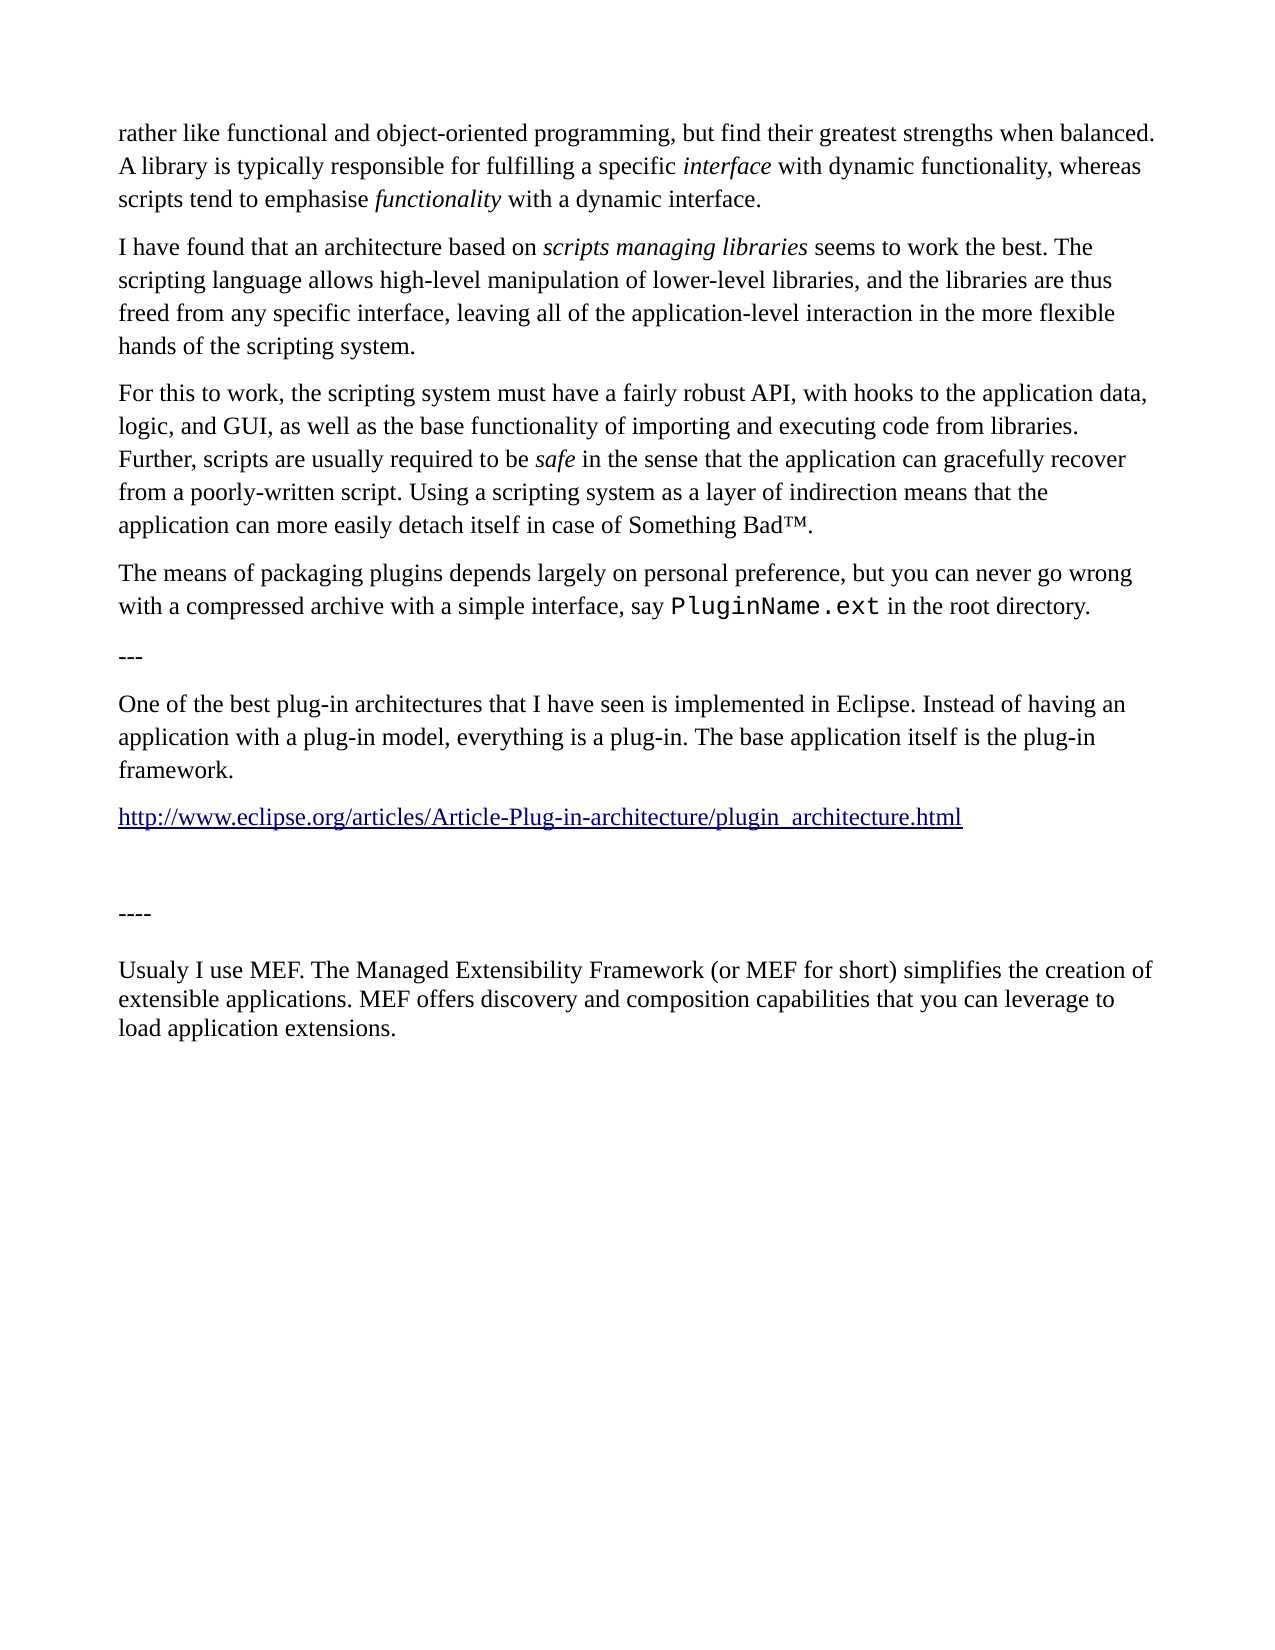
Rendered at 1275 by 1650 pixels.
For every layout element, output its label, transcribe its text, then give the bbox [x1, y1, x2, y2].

text rather like functional and object-oriented programming, but find their greatest strengths when balanced. A library is typically responsible for fulfilling a specific interface with dynamic functionality, whereas scripts tend to emphasise functionality with a dynamic interface. [118, 118, 1157, 213]
text --- [118, 641, 1157, 670]
text The means of packaging plugins depends largely on personal preference, but you can never go wrong with a compressed archive with a simple interface, say PluginName.ext in the root directory. [118, 558, 1157, 622]
text Usualy I use MEF. The Managed Extensibility Framework (or MEF for short) simplifies the creation of extensible applications. MEF offers discovery and composition capabilities that you can leverage to load application extensions. [118, 955, 1157, 1041]
text ---- [118, 898, 1157, 926]
text I have found that an architecture based on scripts managing libraries seems to work the best. The scripting language allows high-level manipulation of lower-level libraries, and the libraries are thus freed from any specific interface, leaving all of the application-level interaction in the more flexible hands of the scripting system. [118, 232, 1157, 359]
text http://www.eclipse.org/articles/Article-Plug-in-architecture/plugin_architecture.html [118, 802, 1157, 831]
text For this to work, the scripting system must have a fairly robust API, with hooks to the application data, logic, and GUI, as well as the base functionality of importing and executing code from libraries. Further, scripts are usually required to be safe in the sense that the application can gracefully recover from a poorly-written script. Using a scripting system as a layer of indirection means that the application can more easily detach itself in case of Something Bad™. [118, 378, 1157, 539]
text One of the best plug-in architectures that I have seen is implemented in Eclipse. Instead of having an application with a plug-in model, everything is a plug-in. The base application itself is the plug-in framework. [118, 689, 1157, 783]
